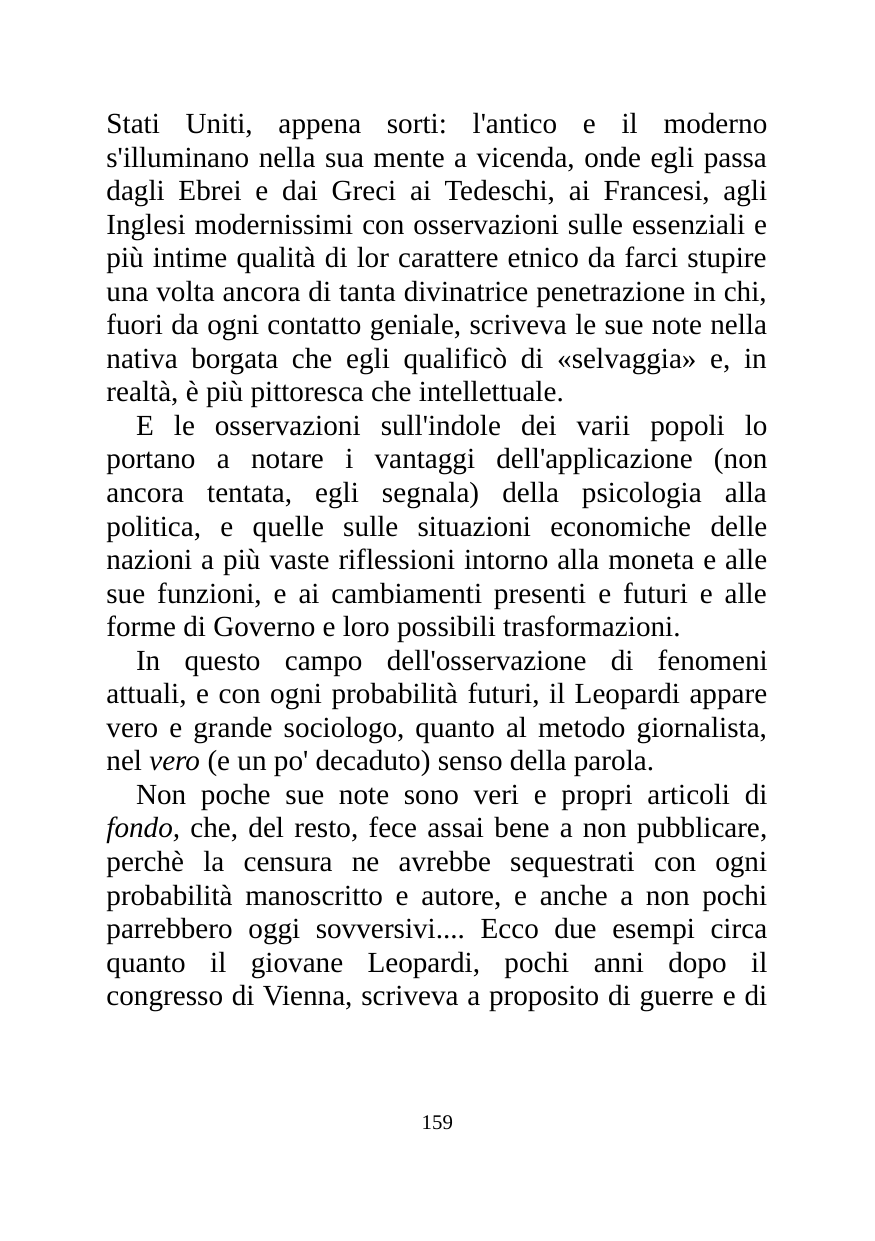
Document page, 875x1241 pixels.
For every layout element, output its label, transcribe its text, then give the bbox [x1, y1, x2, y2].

text Non poche sue note sono veri e propri articoli di fondo, che, del resto, fece assai bene a non pubblicare, perchè la censura ne avrebbe sequestrati con ogni probabilità manoscritto e autore, e anche a non pochi parrebbero oggi sovversivi.... Ecco due esempi circa quanto il giovane Leopardi, pochi anni dopo il congresso di Vienna, scriveva a proposito di guerre e di [106, 777, 768, 1012]
text E le osservazioni sull'indole dei varii popoli lo portano a notare i vantaggi dell'applicazione (non ancora tentata, egli segnala) della psicologia alla politica, e quelle sulle situazioni economiche delle nazioni a più vaste riflessioni intorno alla moneta e alle sue funzioni, e ai cambiamenti presenti e futuri e alle forme di Governo e loro possibili trasformazioni. [106, 408, 768, 643]
text Stati Uniti, appena sorti: l'antico e il moderno s'illuminano nella sua mente a vicenda, onde egli passa dagli Ebrei e dai Greci ai Tedeschi, ai Francesi, agli Inglesi modernissimi con osservazioni sulle essenziali e più intime qualità di lor carattere etnico da farci stupire una volta ancora di tanta divinatrice penetrazione in chi, fuori da ogni contatto geniale, scriveva le sue note nella nativa borgata che egli qualificò di «selvaggia» e, in realtà, è più pittoresca che intellettuale. [106, 106, 768, 408]
text In questo campo dell'osservazione di fenomeni attuali, e con ogni probabilità futuri, il Leopardi appare vero e grande sociologo, quanto al metodo giornalista, nel vero (e un po' decaduto) senso della parola. [106, 643, 768, 777]
